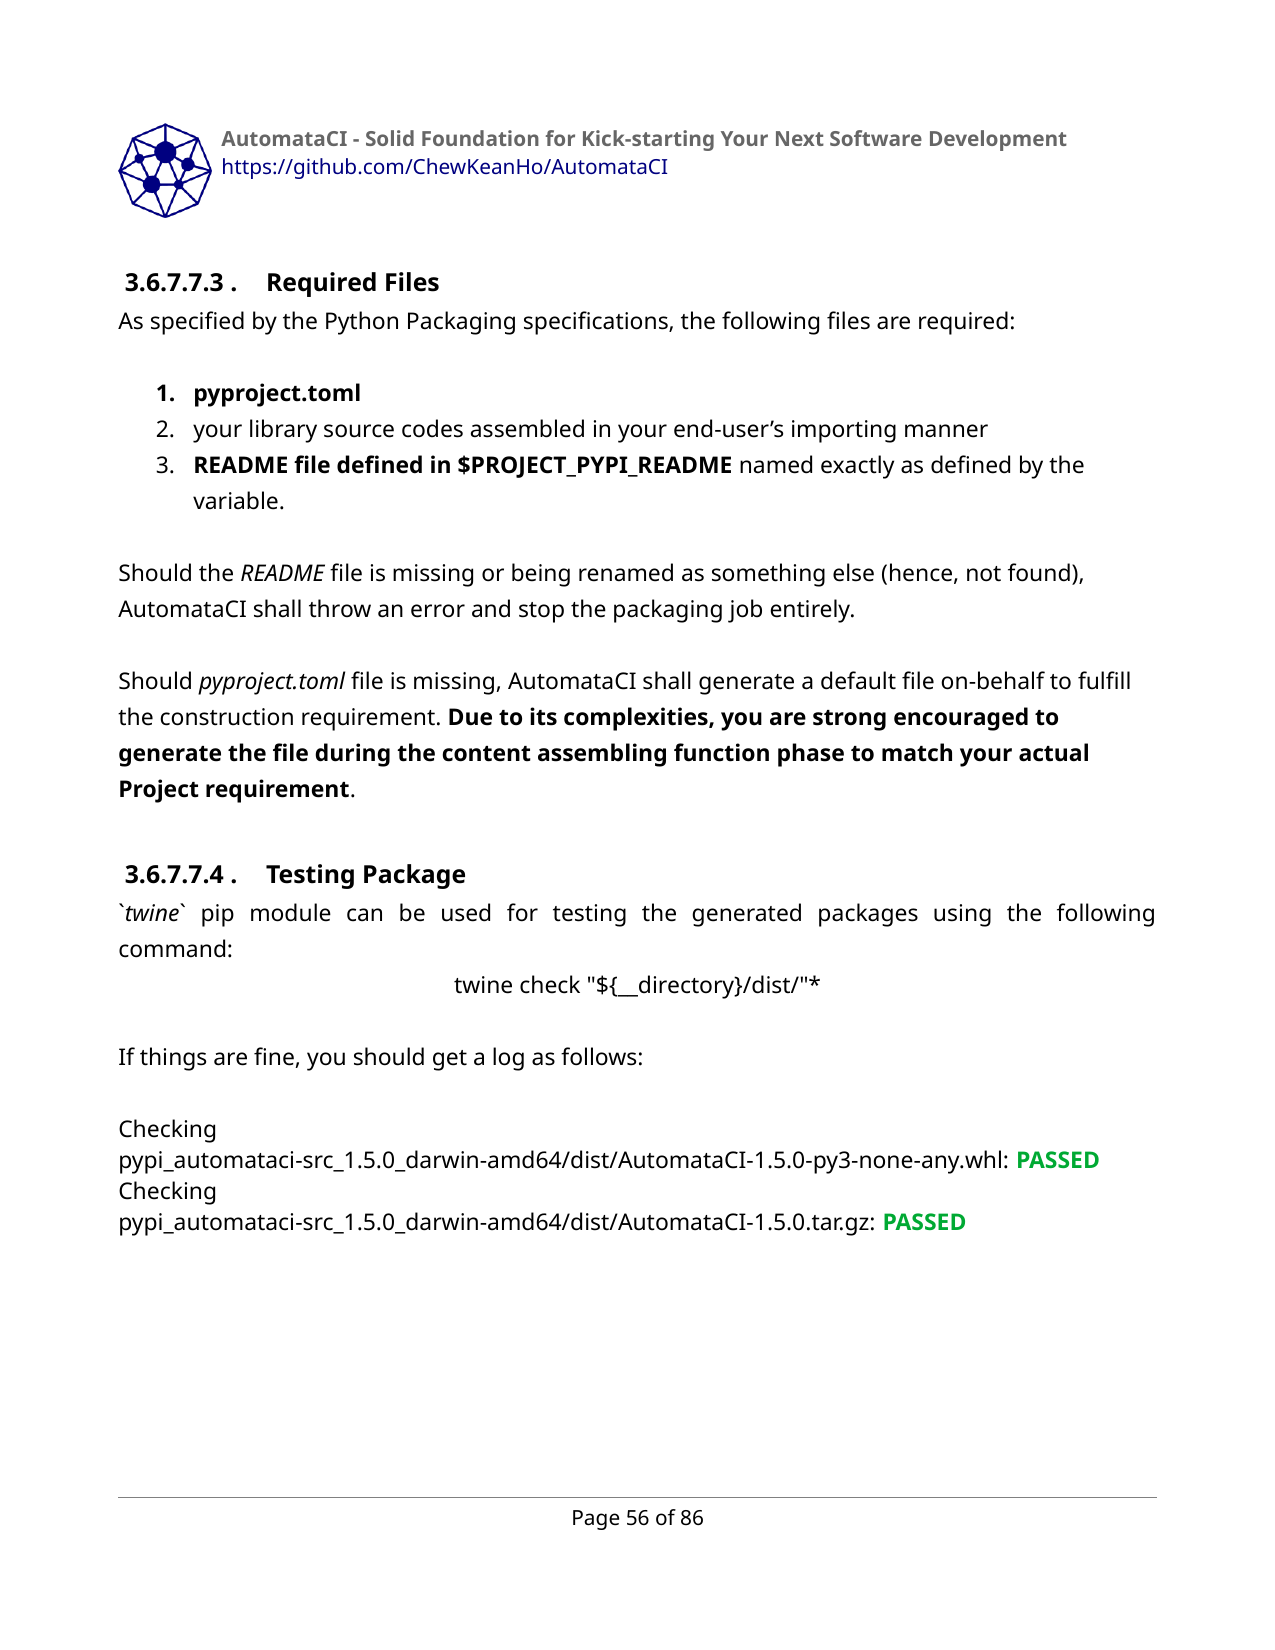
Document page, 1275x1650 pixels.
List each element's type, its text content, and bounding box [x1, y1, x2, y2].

list README file defined in $PROJECT_PYPI_README named exactly as defined by the variable. [156, 449, 1157, 516]
text `twine` pip module can be used for testing the generated packages using the following command: [118, 897, 1157, 964]
text As specified by the Python Packaging specifications, the following files are required: [118, 305, 1157, 337]
picture [118, 123, 212, 218]
subtitle Testing Package [118, 857, 1157, 891]
text twine check "${__directory}/dist/"* [118, 969, 1157, 1000]
text pypi_automataci-src_1.5.0_darwin-amd64/dist/AutomataCI-1.5.0.tar.gz: PASSED [118, 1206, 1157, 1237]
text Should the README file is missing or being renamed as something else (hence, not found), AutomataCI shall throw an error and stop the packaging job entirely. [118, 557, 1157, 624]
list pyproject.toml [156, 377, 1157, 408]
text Checking [118, 1112, 1157, 1144]
subtitle Required Files [118, 265, 1157, 299]
text Checking [118, 1175, 1157, 1206]
text If things are fine, you should get a log as follows: [118, 1041, 1157, 1072]
text Should pyproject.toml file is missing, AutomataCI shall generate a default file on-behalf to fulfill the construction requirement. Due to its complexities, you are strong encouraged to generate the file during the content assembling function phase to match your actual Project requirement. [118, 665, 1157, 804]
list your library source codes assembled in your end-user’s importing manner [156, 413, 1157, 444]
text pypi_automataci-src_1.5.0_darwin-amd64/dist/AutomataCI-1.5.0-py3-none-any.whl: PASSED [118, 1144, 1157, 1175]
